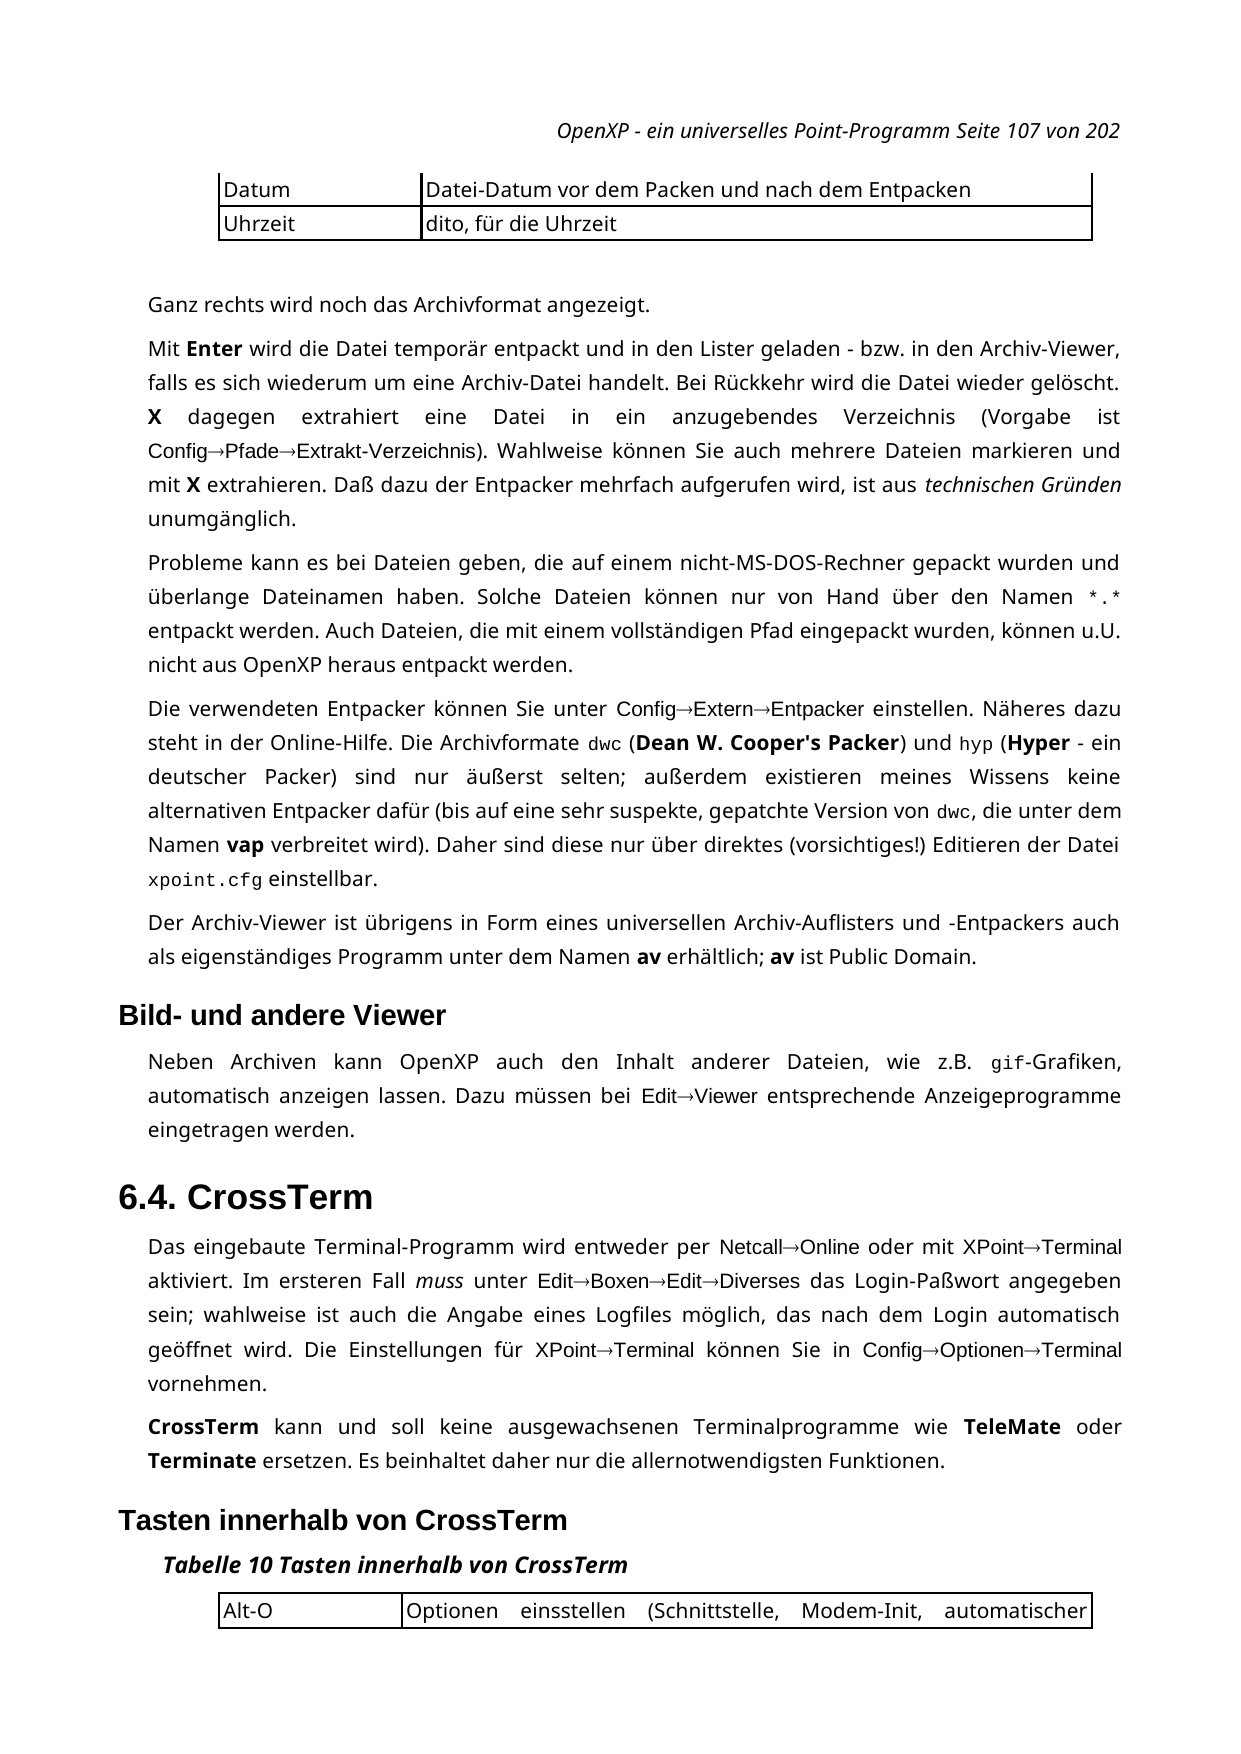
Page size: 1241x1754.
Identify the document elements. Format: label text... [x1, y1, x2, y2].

text Mit Enter wird die Datei temporär entpackt und in den Lister geladen - bzw. in den Archiv-Viewer, falls es sich wiederum um eine Archiv-Datei handelt. Bei Rückkehr wird die Datei wieder gelöscht. X dagegen extrahiert eine Datei in ein anzugebendes Verzeichnis (Vorgabe ist Config®Pfade®Extrakt-Verzeichnis). Wahlweise können Sie auch mehrere Dateien markieren und mit X extrahieren. Daß dazu der Entpacker mehrfach aufgerufen wird, ist aus technischen Gründen unumgänglich. [148, 333, 1122, 533]
text Ganz rechts wird noch das Archivformat angezeigt. [148, 290, 1122, 319]
text Tabelle 10 Tasten innerhalb von CrossTerm [162, 1549, 1122, 1580]
table_cell Uhrzeit [220, 207, 420, 239]
text Probleme kann es bei Dateien geben, die auf einem nicht-MS-DOS-Rechner gepackt wurden und überlange Dateinamen haben. Solche Dateien können nur von Hand über den Namen *.* entpackt werden. Auch Dateien, die mit einem vollständigen Pfad eingepackt wurden, können u.U. nicht aus OpenXP heraus entpackt werden. [148, 548, 1122, 679]
table_header Optionen einsstellen (Schnittstelle, Modem-Init, automatischer [403, 1594, 1091, 1627]
text Neben Archiven kann OpenXP auch den Inhalt anderer Dateien, wie z.B. gif-Grafiken, automatisch anzeigen lassen. Dazu müssen bei Edit®Viewer entsprechende Anzeigeprogramme eingetragen werden. [148, 1047, 1122, 1143]
table_cell Datum [220, 173, 420, 205]
subtitle Tasten innerhalb von CrossTerm [118, 1497, 1122, 1536]
text CrossTerm kann und soll keine ausgewachsenen Terminalprogramme wie TeleMate oder Terminate ersetzen. Es beinhaltet daher nur die allernotwendigsten Funktionen. [148, 1412, 1122, 1475]
table_header Alt-O [220, 1594, 401, 1627]
subtitle Bild- und andere Viewer [118, 993, 1122, 1032]
text Das eingebaute Terminal-Programm wird entweder per Netcall®Online oder mit XPoint®Terminal aktiviert. Im ersteren Fall muss unter Edit®Boxen®Edit®Diverses das Login-Paßwort angegeben sein; wahlweise ist auch die Angabe eines Logfiles möglich, das nach dem Login automatisch geöffnet wird. Die Einstellungen für XPoint®Terminal können Sie in Config®Optionen®Terminal vornehmen. [148, 1232, 1122, 1397]
table_cell Datei-Datum vor dem Packen und nach dem Entpacken [423, 173, 1091, 205]
text Der Archiv-Viewer ist übrigens in Form eines universellen Archiv-Auflisters und -Entpackers auch als eigenständiges Programm unter dem Namen av erhältlich; av ist Public Domain. [148, 908, 1122, 970]
text Die verwendeten Entpacker können Sie unter Config®Extern®Entpacker einstellen. Näheres dazu steht in der Online-Hilfe. Die Archivformate dwc (Dean W. Cooper's Packer) und hyp (Hyper - ein deutscher Packer) sind nur äußerst selten; außerdem existieren meines Wissens keine alternativen Entpacker dafür (bis auf eine sehr suspekte, gepatchte Version von dwc, die unter dem Namen vap verbreitet wird). Daher sind diese nur über direktes (vorsichtiges!) Editieren der Datei xpoint.cfg einstellbar. [148, 693, 1122, 893]
table_cell dito, für die Uhrzeit [423, 207, 1091, 239]
subtitle 6.4. CrossTerm [118, 1170, 1122, 1217]
